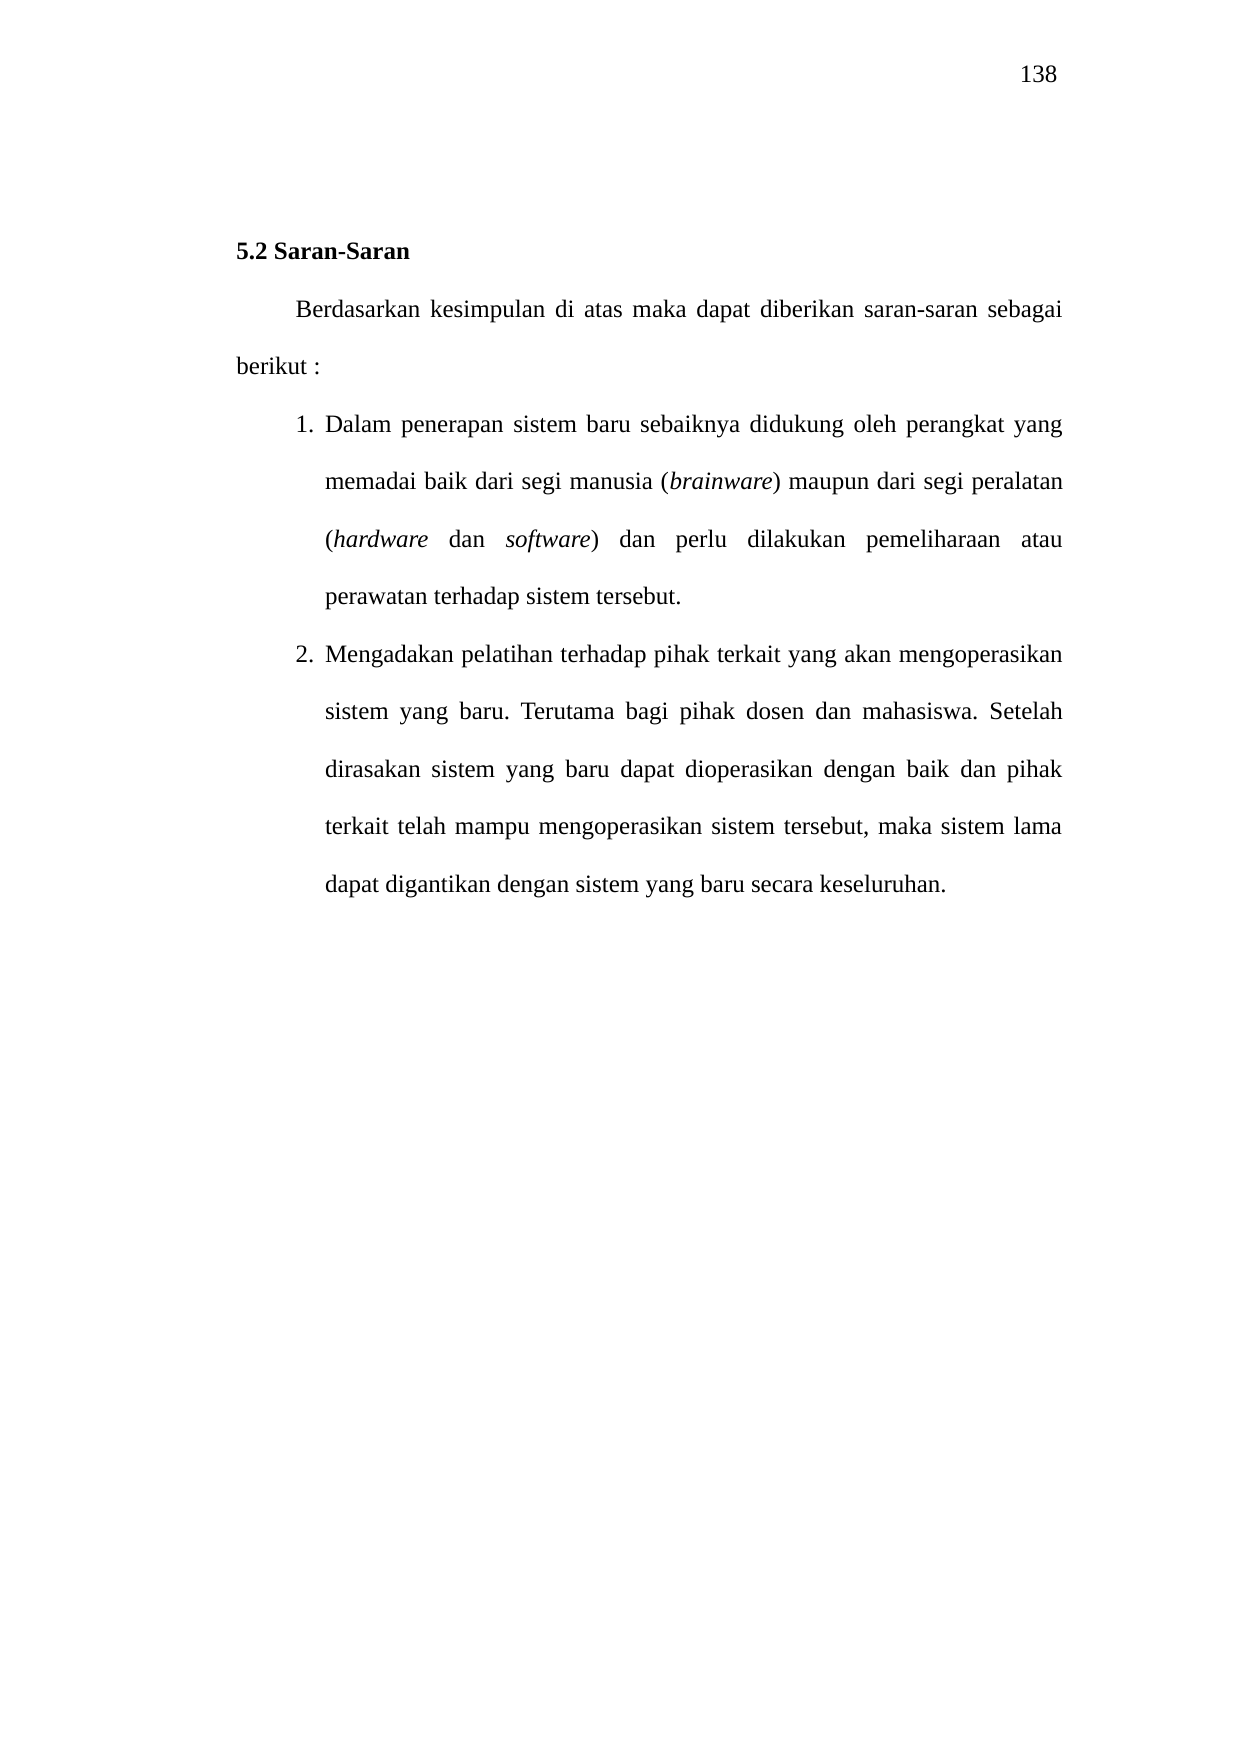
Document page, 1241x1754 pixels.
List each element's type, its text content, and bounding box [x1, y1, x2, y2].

text Berdasarkan kesimpulan di atas maka dapat diberikan saran-saran sebagai berikut : [236, 294, 1063, 380]
list Mengadakan pelatihan terhadap pihak terkait yang akan mengoperasikan sistem yang baru. Terutama bagi pihak dosen dan mahasiswa. Setelah dirasakan sistem yang baru dapat dioperasikan dengan baik dan pihak terkait telah mampu mengoperasikan sistem tersebut, maka sistem lama dapat digantikan dengan sistem yang baru secara keseluruhan. [295, 639, 1063, 897]
list Dalam penerapan sistem baru sebaiknya didukung oleh perangkat yang memadai baik dari segi manusia (brainware) maupun dari segi peralatan (hardware dan software) dan perlu dilakukan pemeliharaan atau perawatan terhadap sistem tersebut. [295, 409, 1063, 610]
subtitle 5.2 Saran-Saran [236, 236, 1063, 265]
